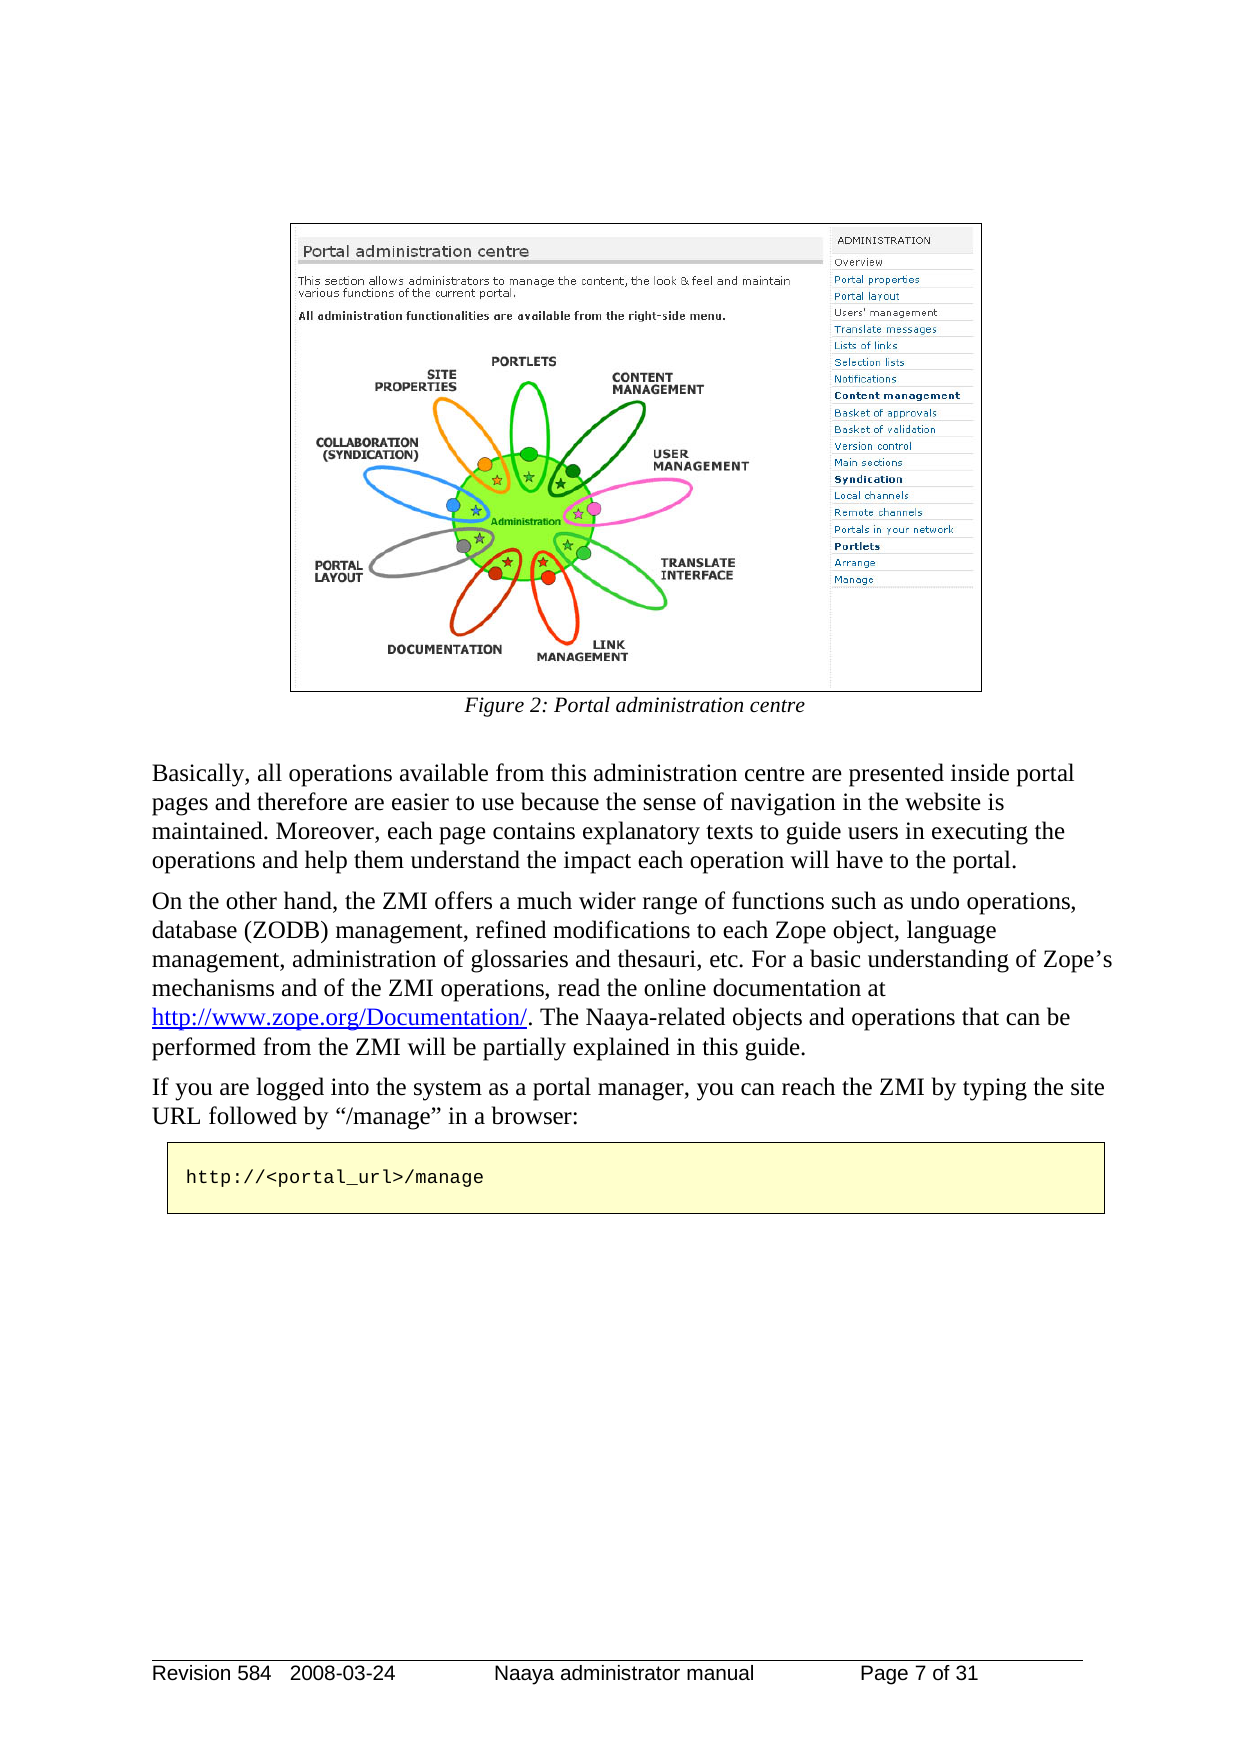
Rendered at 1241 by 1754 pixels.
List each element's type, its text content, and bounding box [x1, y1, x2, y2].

text If you are logged into the system as a portal manager, you can reach the ZMI by typing the site URL followed by “/manage” in a browser: [152, 1072, 1120, 1130]
list http://<portal_url>/manage [168, 1163, 1104, 1185]
text On the other hand, the ZMI offers a much wider range of functions such as undo operations, database (ZODB) management, refined modifications to each Zope object, language management, administration of glossaries and thesauri, etc. For a basic understanding of Zope’s mechanisms and of the ZMI operations, read the online documentation at http://www.zope.org/Documentation/. The Naaya-related objects and operations that can be performed from the ZMI will be partially explained in this guide. [152, 886, 1120, 1060]
text Basically, all operations available from this administration centre are presented inside portal pages and therefore are easier to use because the sense of navigation in the website is maintained. Moreover, each page contains explanatory texts to guide users in executing the operations and help them understand the impact each operation will have to the portal. [152, 758, 1120, 874]
text Figure 2: Portal administration centre [290, 692, 982, 717]
picture [294, 227, 978, 688]
text [291, 224, 981, 691]
